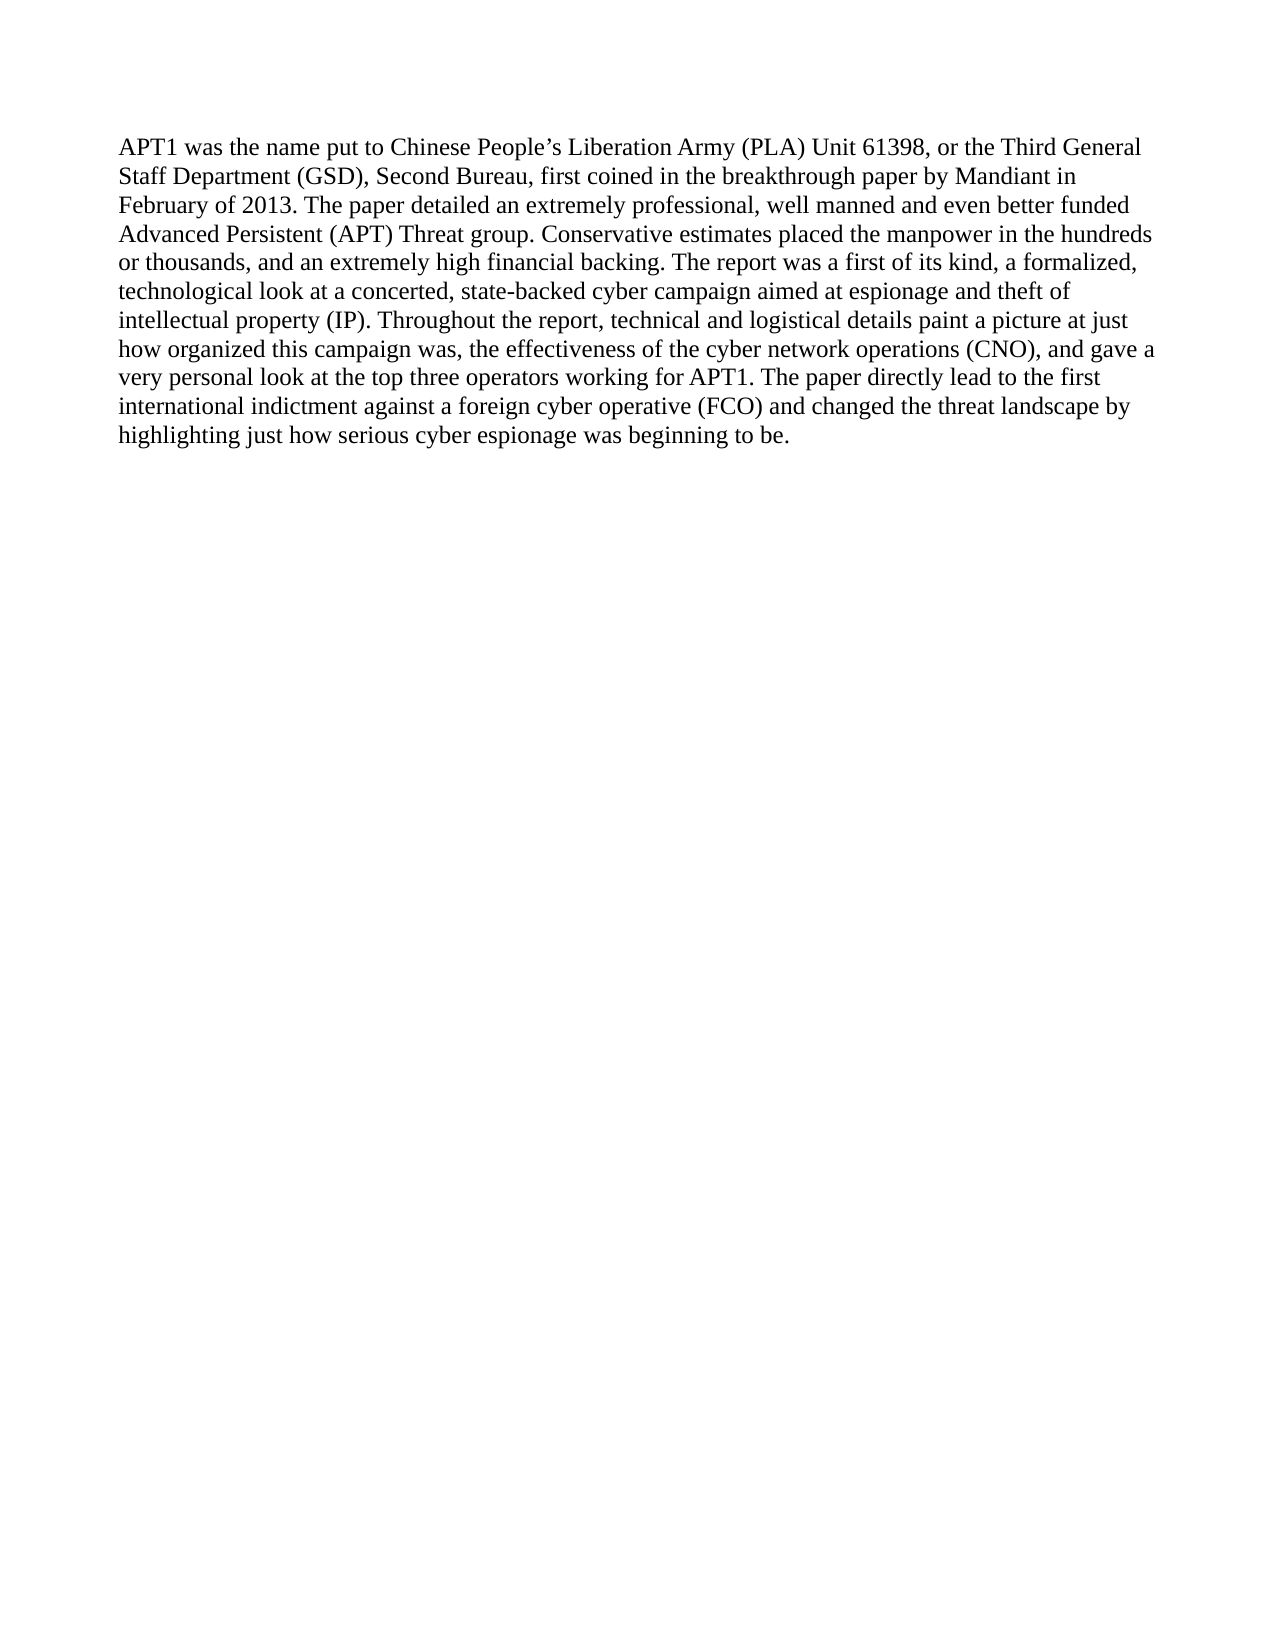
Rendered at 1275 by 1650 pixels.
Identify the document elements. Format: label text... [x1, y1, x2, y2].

text APT1 was the name put to Chinese People’s Liberation Army (PLA) Unit 61398, or the Third General Staff Department (GSD), Second Bureau, first coined in the breakthrough paper by Mandiant in February of 2013. The paper detailed an extremely professional, well manned and even better funded Advanced Persistent (APT) Threat group. Conservative estimates placed the manpower in the hundreds or thousands, and an extremely high financial backing. The report was a first of its kind, a formalized, technological look at a concerted, state-backed cyber campaign aimed at espionage and theft of intellectual property (IP). Throughout the report, technical and logistical details paint a picture at just how organized this campaign was, the effectiveness of the cyber network operations (CNO), and gave a very personal look at the top three operators working for APT1. The paper directly lead to the first international indictment against a foreign cyber operative (FCO) and changed the threat landscape by highlighting just how serious cyber espionage was beginning to be. [118, 132, 1157, 449]
